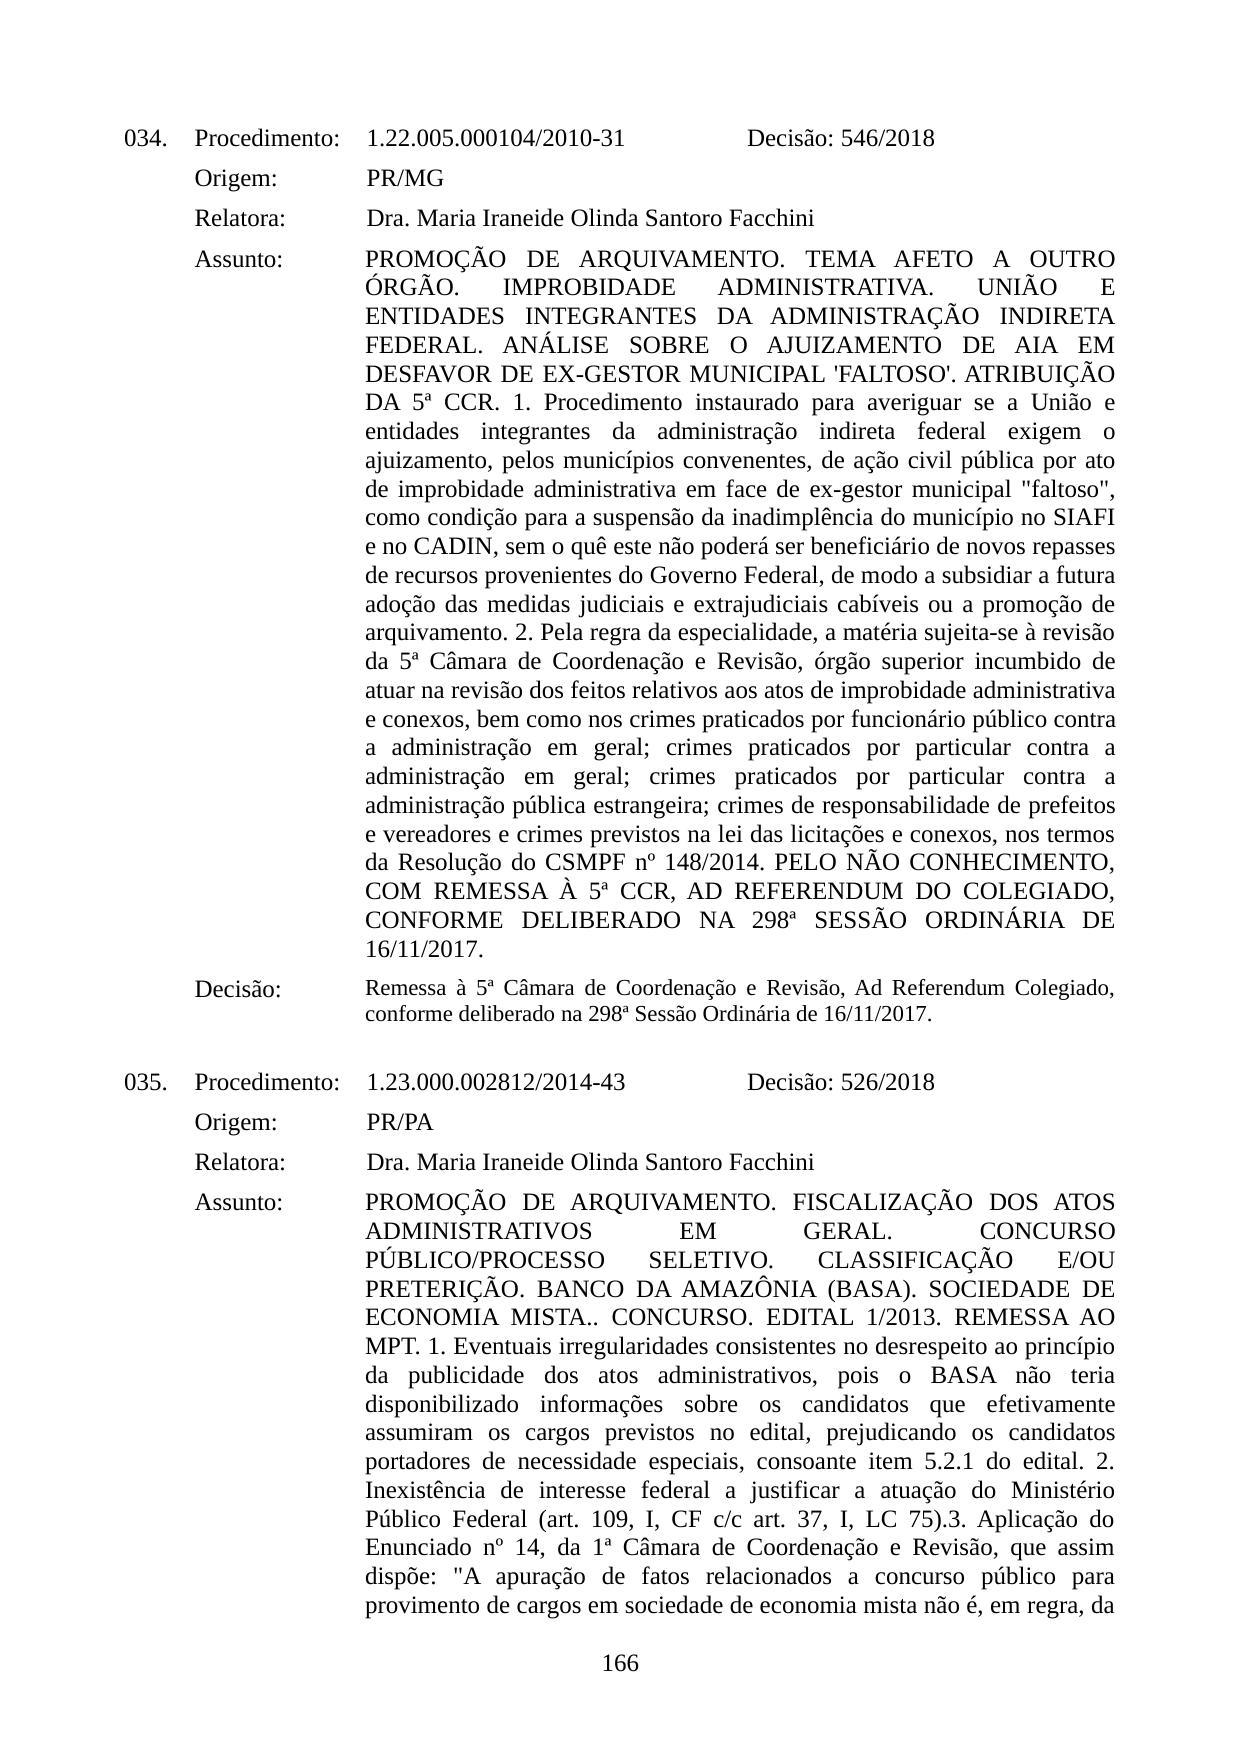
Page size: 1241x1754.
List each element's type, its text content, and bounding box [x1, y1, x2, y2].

table_cell [118, 158, 188, 198]
table_cell Assunto: [189, 1182, 361, 1624]
table_cell Dra. Maria Iraneide Olinda Santoro Facchini [361, 1141, 1122, 1182]
table_cell PR/PA [361, 1101, 1122, 1141]
table_cell Origem: [189, 158, 361, 198]
table_cell [118, 238, 188, 968]
table_cell Dra. Maria Iraneide Olinda Santoro Facchini [361, 198, 1122, 238]
table_header 035. [118, 1061, 188, 1101]
table_cell Relatora: [189, 1141, 361, 1182]
table_cell Assunto: [189, 238, 361, 968]
table_header Remessa à 5ª Câmara de Coordenação e Revisão, Ad Referendum Colegiado, conforme deliberado na 298ª Sessão Ordinária de 16/11/2017. [361, 968, 1122, 1032]
table_cell Origem: [189, 1101, 361, 1141]
table_cell PROMOÇÃO DE ARQUIVAMENTO. FISCALIZAÇÃO DOS ATOS ADMINISTRATIVOS EM GERAL. CONCURSO PÚBLICO/PROCESSO SELETIVO. CLASSIFICAÇÃO E/OU PRETERIÇÃO. BANCO DA AMAZÔNIA (BASA). SOCIEDADE DE ECONOMIA MISTA.. CONCURSO. EDITAL 1/2013. REMESSA AO MPT. 1. Eventuais irregularidades consistentes no desrespeito ao princípio da publicidade dos atos administrativos, pois o BASA não teria disponibilizado informações sobre os candidatos que efetivamente assumiram os cargos previstos no edital, prejudicando os candidatos portadores de necessidade especiais, consoante item 5.2.1 do edital. 2. Inexistência de interesse federal a justificar a atuação do Ministério Público Federal (art. 109, I, CF c/c art. 37, I, LC 75).3. Aplicação do Enunciado nº 14, da 1ª Câmara de Coordenação e Revisão, que assim dispõe: "A apuração de fatos relacionados a concurso público para provimento de cargos em sociedade de economia mista não é, em regra, da [361, 1182, 1122, 1624]
table_header Decisão: 546/2018 [741, 117, 1122, 157]
table_header Decisão: [189, 968, 361, 1032]
table_header 1.22.005.000104/2010-31 [361, 117, 741, 157]
table_cell PR/MG [361, 158, 1122, 198]
table_header Procedimento: [189, 117, 361, 157]
table_cell [118, 1182, 188, 1624]
table_header Procedimento: [189, 1061, 361, 1101]
table_header [118, 968, 189, 1032]
table_cell PROMOÇÃO DE ARQUIVAMENTO. TEMA AFETO A OUTRO ÓRGÃO. IMPROBIDADE ADMINISTRATIVA. UNIÃO E ENTIDADES INTEGRANTES DA ADMINISTRAÇÃO INDIRETA FEDERAL. ANÁLISE SOBRE O AJUIZAMENTO DE AIA EM DESFAVOR DE EX-GESTOR MUNICIPAL 'FALTOSO'. ATRIBUIÇÃO DA 5ª CCR. 1. Procedimento instaurado para averiguar se a União e entidades integrantes da administração indireta federal exigem o ajuizamento, pelos municípios convenentes, de ação civil pública por ato de improbidade administrativa em face de ex-gestor municipal "faltoso", como condição para a suspensão da inadimplência do município no SIAFI e no CADIN, sem o quê este não poderá ser beneficiário de novos repasses de recursos provenientes do Governo Federal, de modo a subsidiar a futura adoção das medidas judiciais e extrajudiciais cabíveis ou a promoção de arquivamento. 2. Pela regra da especialidade, a matéria sujeita-se à revisão da 5ª Câmara de Coordenação e Revisão, órgão superior incumbido de atuar na revisão dos feitos relativos aos atos de improbidade administrativa e conexos, bem como nos crimes praticados por funcionário público contra a administração em geral; crimes praticados por particular contra a administração em geral; crimes praticados por particular contra a administração pública estrangeira; crimes de responsabilidade de prefeitos e vereadores e crimes previstos na lei das licitações e conexos, nos termos da Resolução do CSMPF nº 148/2014. PELO NÃO CONHECIMENTO, COM REMESSA À 5ª CCR, AD REFERENDUM DO COLEGIADO, CONFORME DELIBERADO NA 298ª SESSÃO ORDINÁRIA DE 16/11/2017. [361, 238, 1122, 968]
table_cell [118, 198, 188, 238]
table_header Decisão: 526/2018 [741, 1061, 1122, 1101]
table_header 1.23.000.002812/2014-43 [361, 1061, 741, 1101]
table_header 034. [118, 117, 188, 157]
table_cell Relatora: [189, 198, 361, 238]
table_cell [118, 1101, 188, 1141]
table_cell [118, 1141, 188, 1182]
